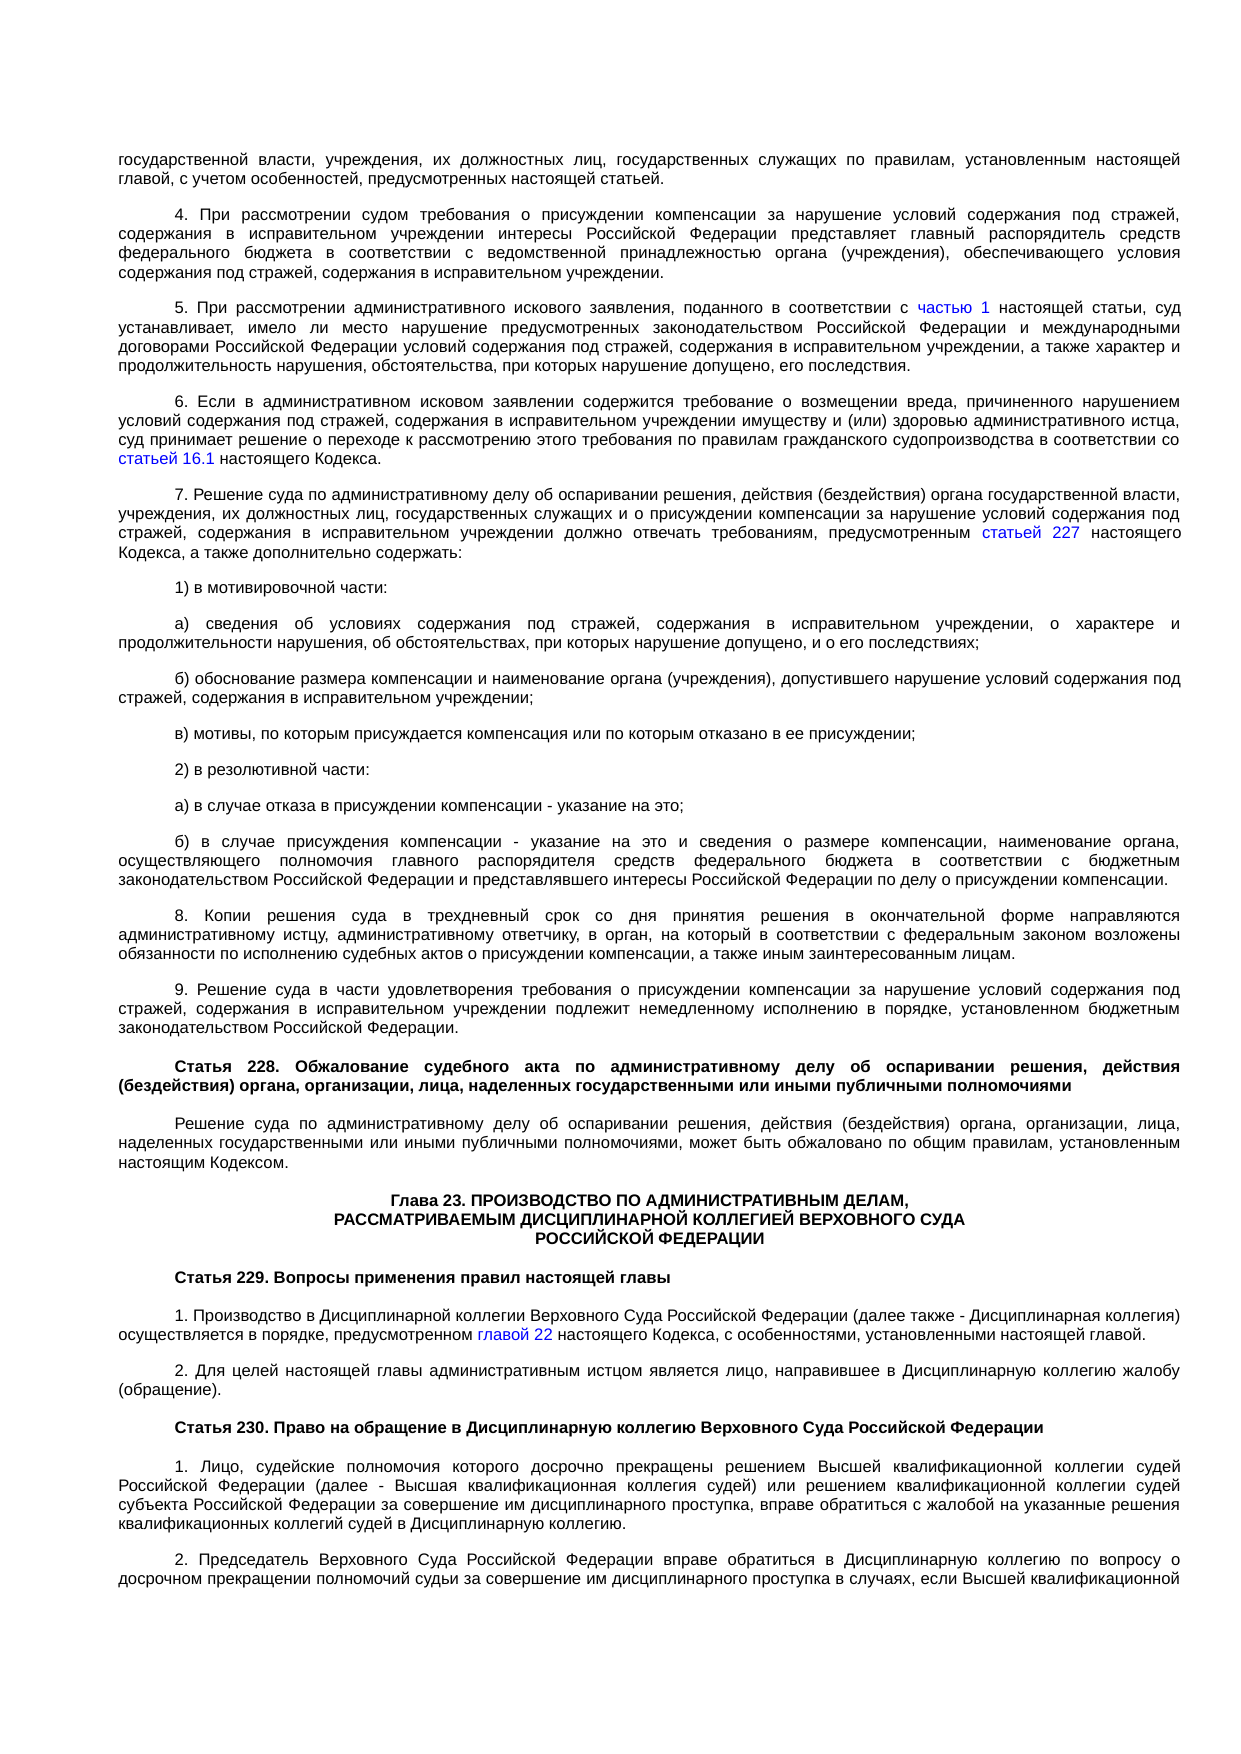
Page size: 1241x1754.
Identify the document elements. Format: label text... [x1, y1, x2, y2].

text 9. Решение суда в части удовлетворения требования о присуждении компенсации за нарушение условий содержания под стражей, содержания в исправительном учреждении подлежит немедленному исполнению в порядке, установленном бюджетным законодательством Российской Федерации. [118, 980, 1181, 1037]
text 1. Лицо, судейские полномочия которого досрочно прекращены решением Высшей квалификационной коллегии судей Российской Федерации (далее - Высшая квалификационная коллегия судей) или решением квалификационной коллегии судей субъекта Российской Федерации за совершение им дисциплинарного проступка, вправе обратиться с жалобой на указанные решения квалификационных коллегий судей в Дисциплинарную коллегию. [118, 1457, 1181, 1533]
text а) в случае отказа в присуждении компенсации - указание на это; [118, 796, 1181, 815]
text 7. Решение суда по административному делу об оспаривании решения, действия (бездействия) органа государственной власти, учреждения, их должностных лиц, государственных служащих и о присуждении компенсации за нарушение условий содержания под стражей, содержания в исправительном учреждении должно отвечать требованиям, предусмотренным статьей 227 настоящего Кодекса, а также дополнительно содержать: [118, 485, 1181, 562]
text в) мотивы, по которым присуждается компенсация или по которым отказано в ее присуждении; [118, 724, 1181, 743]
text РАССМАТРИВАЕМЫМ ДИСЦИПЛИНАРНОЙ КОЛЛЕГИЕЙ ВЕРХОВНОГО СУДА [118, 1210, 1181, 1229]
text 5. При рассмотрении административного искового заявления, поданного в соответствии с частью 1 настоящей статьи, суд устанавливает, имело ли место нарушение предусмотренных законодательством Российской Федерации и международными договорами Российской Федерации условий содержания под стражей, содержания в исправительном учреждении, а также характер и продолжительность нарушения, обстоятельства, при которых нарушение допущено, его последствия. [118, 298, 1181, 375]
text государственной власти, учреждения, их должностных лиц, государственных служащих по правилам, установленным настоящей главой, с учетом особенностей, предусмотренных настоящей статьей. [118, 150, 1181, 188]
text 6. Если в административном исковом заявлении содержится требование о возмещении вреда, причиненного нарушением условий содержания под стражей, содержания в исправительном учреждении имуществу и (или) здоровью административного истца, суд принимает решение о переходе к рассмотрению этого требования по правилам гражданского судопроизводства в соответствии со статьей 16.1 настоящего Кодекса. [118, 392, 1181, 468]
text Решение суда по административному делу об оспаривании решения, действия (бездействия) органа, организации, лица, наделенных государственными или иными публичными полномочиями, может быть обжаловано по общим правилам, установленным настоящим Кодексом. [118, 1114, 1181, 1172]
text 1) в мотивировочной части: [118, 578, 1181, 597]
text 8. Копии решения суда в трехдневный срок со дня принятия решения в окончательной форме направляются административному истцу, административному ответчику, в орган, на который в соответствии с федеральным законом возложены обязанности по исполнению судебных актов о присуждении компенсации, а также иным заинтересованным лицам. [118, 906, 1181, 963]
text б) обоснование размера компенсации и наименование органа (учреждения), допустившего нарушение условий содержания под стражей, содержания в исправительном учреждении; [118, 669, 1181, 707]
subtitle Статья 229. Вопросы применения правил настоящей главы [118, 1267, 1181, 1287]
text б) в случае присуждения компенсации - указание на это и сведения о размере компенсации, наименование органа, осуществляющего полномочия главного распорядителя средств федерального бюджета в соответствии с бюджетным законодательством Российской Федерации и представлявшего интересы Российской Федерации по делу о присуждении компенсации. [118, 832, 1181, 889]
text РОССИЙСКОЙ ФЕДЕРАЦИИ [118, 1229, 1181, 1248]
text 2. Председатель Верховного Суда Российской Федерации вправе обратиться в Дисциплинарную коллегию по вопросу о досрочном прекращении полномочий судьи за совершение им дисциплинарного проступка в случаях, если Высшей квалификационной [118, 1550, 1181, 1588]
text 1. Производство в Дисциплинарной коллегии Верховного Суда Российской Федерации (далее также - Дисциплинарная коллегия) осуществляется в порядке, предусмотренном главой 22 настоящего Кодекса, с особенностями, установленными настоящей главой. [118, 1306, 1181, 1344]
text 4. При рассмотрении судом требования о присуждении компенсации за нарушение условий содержания под стражей, содержания в исправительном учреждении интересы Российской Федерации представляет главный распорядитель средств федерального бюджета в соответствии с ведомственной принадлежностью органа (учреждения), обеспечивающего условия содержания под стражей, содержания в исправительном учреждении. [118, 205, 1181, 282]
subtitle Глава 23. ПРОИЗВОДСТВО ПО АДМИНИСТРАТИВНЫМ ДЕЛАМ, [118, 1191, 1181, 1210]
subtitle Статья 230. Право на обращение в Дисциплинарную коллегию Верховного Суда Российской Федерации [118, 1418, 1181, 1437]
subtitle Статья 228. Обжалование судебного акта по административному делу об оспаривании решения, действия (бездействия) органа, организации, лица, наделенных государственными или иными публичными полномочиями [118, 1057, 1181, 1095]
text 2. Для целей настоящей главы административным истцом является лицо, направившее в Дисциплинарную коллегию жалобу (обращение). [118, 1361, 1181, 1399]
text а) сведения об условиях содержания под стражей, содержания в исправительном учреждении, о характере и продолжительности нарушения, об обстоятельствах, при которых нарушение допущено, и о его последствиях; [118, 614, 1181, 652]
text 2) в резолютивной части: [118, 760, 1181, 779]
